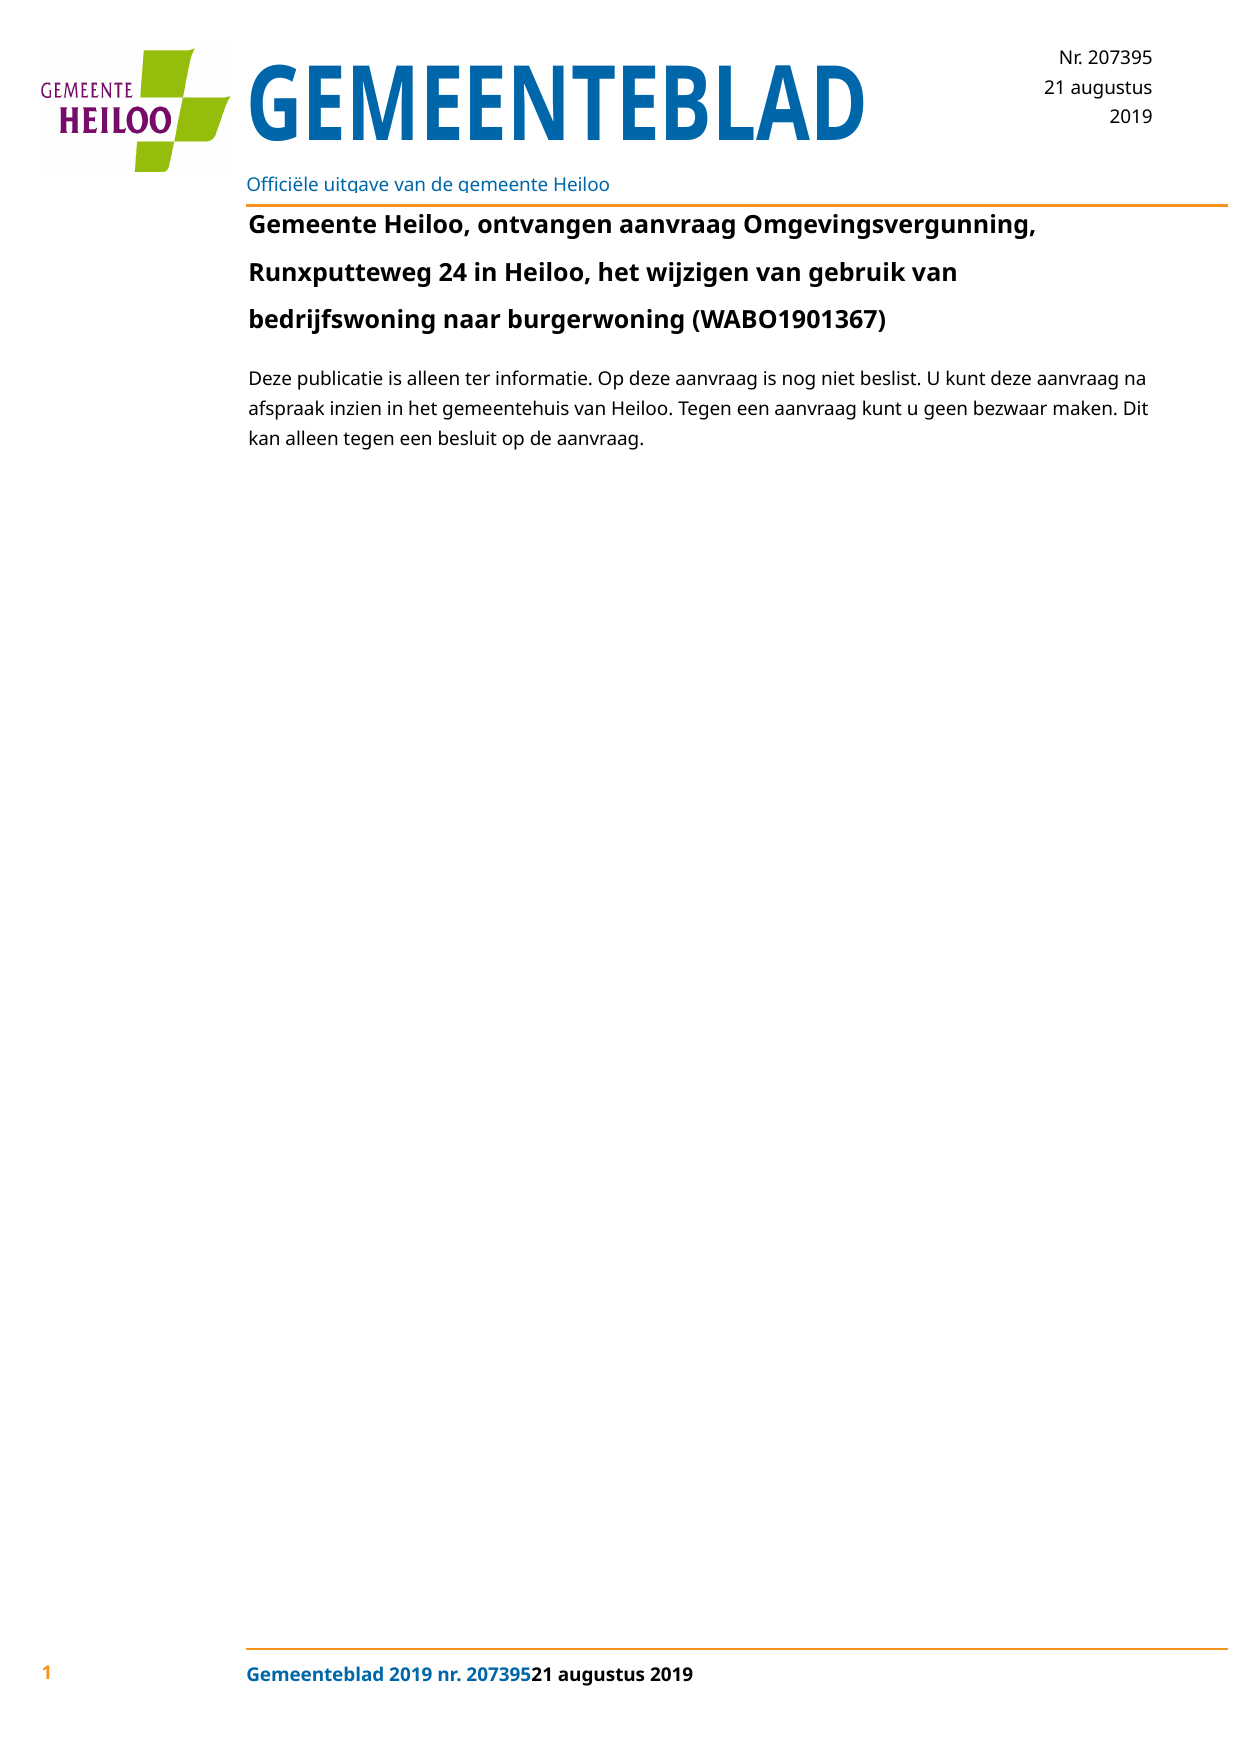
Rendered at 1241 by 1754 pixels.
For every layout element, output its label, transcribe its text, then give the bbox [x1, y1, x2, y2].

text Deze publicatie is alleen ter informatie. Op deze aanvraag is nog niet beslist. U kunt deze aanvraag na afspraak inzien in het gemeentehuis van Heiloo. Tegen een aanvraag kunt u geen bezwaar maken. Dit kan alleen tegen een besluit op de aanvraag. [248, 366, 1152, 450]
picture [41, 47, 231, 172]
text Gemeente Heiloo, ontvangen aanvraag Omgevingsvergunning, Runxputteweg 24 in Heiloo, het wijzigen van gebruik van bedrijfswoning naar burgerwoning (WABO1901367) [248, 207, 1152, 336]
